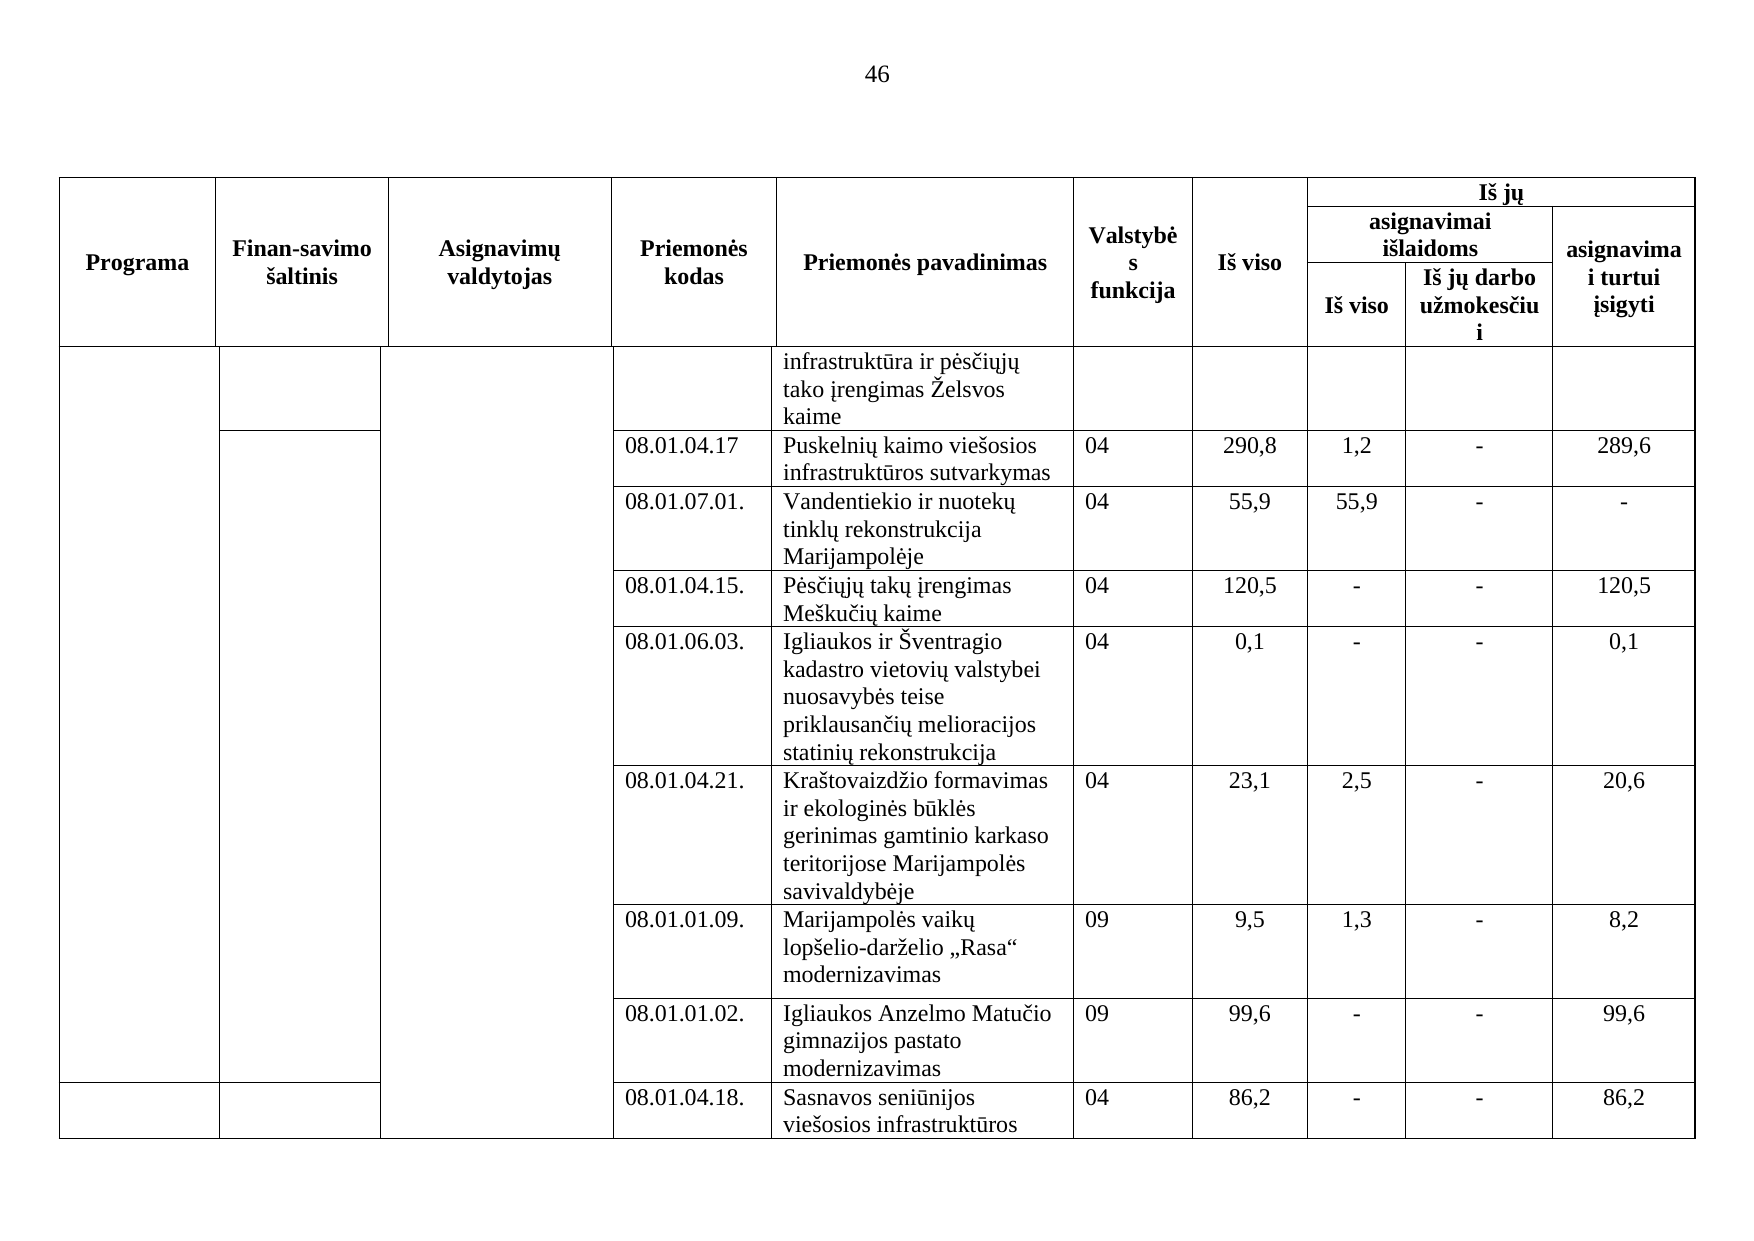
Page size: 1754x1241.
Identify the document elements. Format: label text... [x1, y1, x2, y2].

table_cell 8,2 [1553, 905, 1694, 998]
table_header Asignavimų valdytojas [389, 178, 611, 346]
table_cell Iš viso [1308, 263, 1405, 346]
table_cell 08.01.04.21. [614, 766, 771, 904]
table_cell 04 [1074, 431, 1192, 486]
table_cell 08.01.06.03. [614, 627, 771, 765]
table_cell - [1406, 905, 1552, 998]
table_cell 04 [1074, 766, 1192, 904]
table_cell - [1308, 347, 1405, 430]
table_cell 23,1 [1193, 766, 1307, 904]
table_cell - [1406, 766, 1552, 904]
table_cell - [1308, 1083, 1405, 1138]
table_cell 289,6 [1553, 431, 1694, 486]
table_header Priemonės kodas [612, 178, 776, 346]
table_header Finan-savimo šaltinis [216, 178, 388, 346]
table_cell 09 [1074, 999, 1192, 1082]
table_cell Marijampolės vaikų lopšelio-darželio „Rasa“ modernizavimas [772, 905, 1073, 998]
table_cell Iš jų darbo užmokesčiui [1406, 263, 1552, 346]
table_cell 55,9 [1193, 487, 1307, 570]
table_cell [220, 1083, 380, 1138]
table_cell 99,6 [1553, 999, 1694, 1082]
table_cell infrastruktūra ir pėsčiųjų tako įrengimas Želsvos kaime [772, 347, 1073, 430]
table_cell [381, 347, 613, 486]
table_cell 04 [1074, 571, 1192, 626]
table_header Programa [60, 178, 215, 346]
table_cell - [1308, 571, 1405, 626]
table_cell - [1406, 627, 1552, 765]
table_cell - [1406, 1083, 1552, 1138]
table_cell - [1406, 571, 1552, 626]
table_cell - [1553, 487, 1694, 570]
table_cell Puskelnių kaimo viešosios infrastruktūros sutvarkymas [772, 431, 1073, 486]
table_cell 08.01.04.17 [614, 431, 771, 486]
table_cell 20,6 [1553, 766, 1694, 904]
table_cell [60, 1083, 219, 1138]
table_cell Igliaukos ir Šventragio kadastro vietovių valstybei nuosavybės teise priklausančių melioracijos statinių rekonstrukcija [772, 627, 1073, 765]
table_cell 120,5 [1193, 571, 1307, 626]
table_header Iš viso [1193, 178, 1307, 346]
table_cell 0,1 [1553, 627, 1694, 765]
table_cell - [1406, 431, 1552, 486]
table_cell Sasnavos seniūnijos viešosios infrastruktūros [772, 1083, 1073, 1138]
table_cell [1074, 347, 1192, 430]
table_cell 120,5 [1553, 571, 1694, 626]
table_cell 09 [1074, 905, 1192, 998]
table_cell [1193, 347, 1307, 430]
table_header Valstybės funkcija [1074, 178, 1192, 346]
table_cell - [1308, 999, 1405, 1082]
table_cell 08.01.07.01. [614, 487, 771, 570]
table_cell Pėsčiųjų takų įrengimas Meškučių kaime [772, 571, 1073, 626]
table_cell - [1308, 627, 1405, 765]
table_cell 9,5 [1193, 905, 1307, 998]
table_cell 55,9 [1308, 487, 1405, 570]
table_cell - [1406, 347, 1552, 430]
table_cell asignavimai turtui įsigyti [1553, 207, 1694, 346]
table_cell 04 [1074, 487, 1192, 570]
table_cell Igliaukos Anzelmo Matučio gimnazijos pastato modernizavimas [772, 999, 1073, 1082]
table_cell [220, 486, 380, 1082]
table_cell Vandentiekio ir nuotekų tinklų rekonstrukcija Marijampolėje [772, 487, 1073, 570]
table_cell [381, 486, 613, 1138]
table_cell 1,2 [1308, 431, 1405, 486]
table_cell 08.01.04.15. [614, 571, 771, 626]
table_cell - [1406, 487, 1552, 570]
table_cell 86,2 [1193, 1083, 1307, 1138]
table_cell 0,1 [1193, 627, 1307, 765]
table_cell 290,8 [1193, 431, 1307, 486]
table_cell [614, 347, 771, 430]
table_cell 08.01.04.18. [614, 1083, 771, 1138]
table_cell Kraštovaizdžio formavimas ir ekologinės būklės gerinimas gamtinio karkaso teritorijose Marijampolės savivaldybėje [772, 766, 1073, 904]
table_cell asignavimai išlaidoms [1308, 207, 1552, 262]
table_cell 99,6 [1193, 999, 1307, 1082]
table_cell 86,2 [1553, 1083, 1694, 1138]
table_cell 04 [1074, 1083, 1192, 1138]
table_header Iš jų [1308, 178, 1694, 206]
table_cell - [1406, 999, 1552, 1082]
table_cell [220, 347, 380, 430]
table_cell 2,5 [1308, 766, 1405, 904]
table_cell 1,3 [1308, 905, 1405, 998]
table_cell [220, 431, 380, 486]
table_cell 04 [1074, 627, 1192, 765]
table_cell 08.01.01.02. [614, 999, 771, 1082]
table_cell [60, 347, 219, 1082]
table_cell [1553, 347, 1694, 430]
table_cell 08.01.01.09. [614, 905, 771, 998]
table_header Priemonės pavadinimas [777, 178, 1073, 346]
